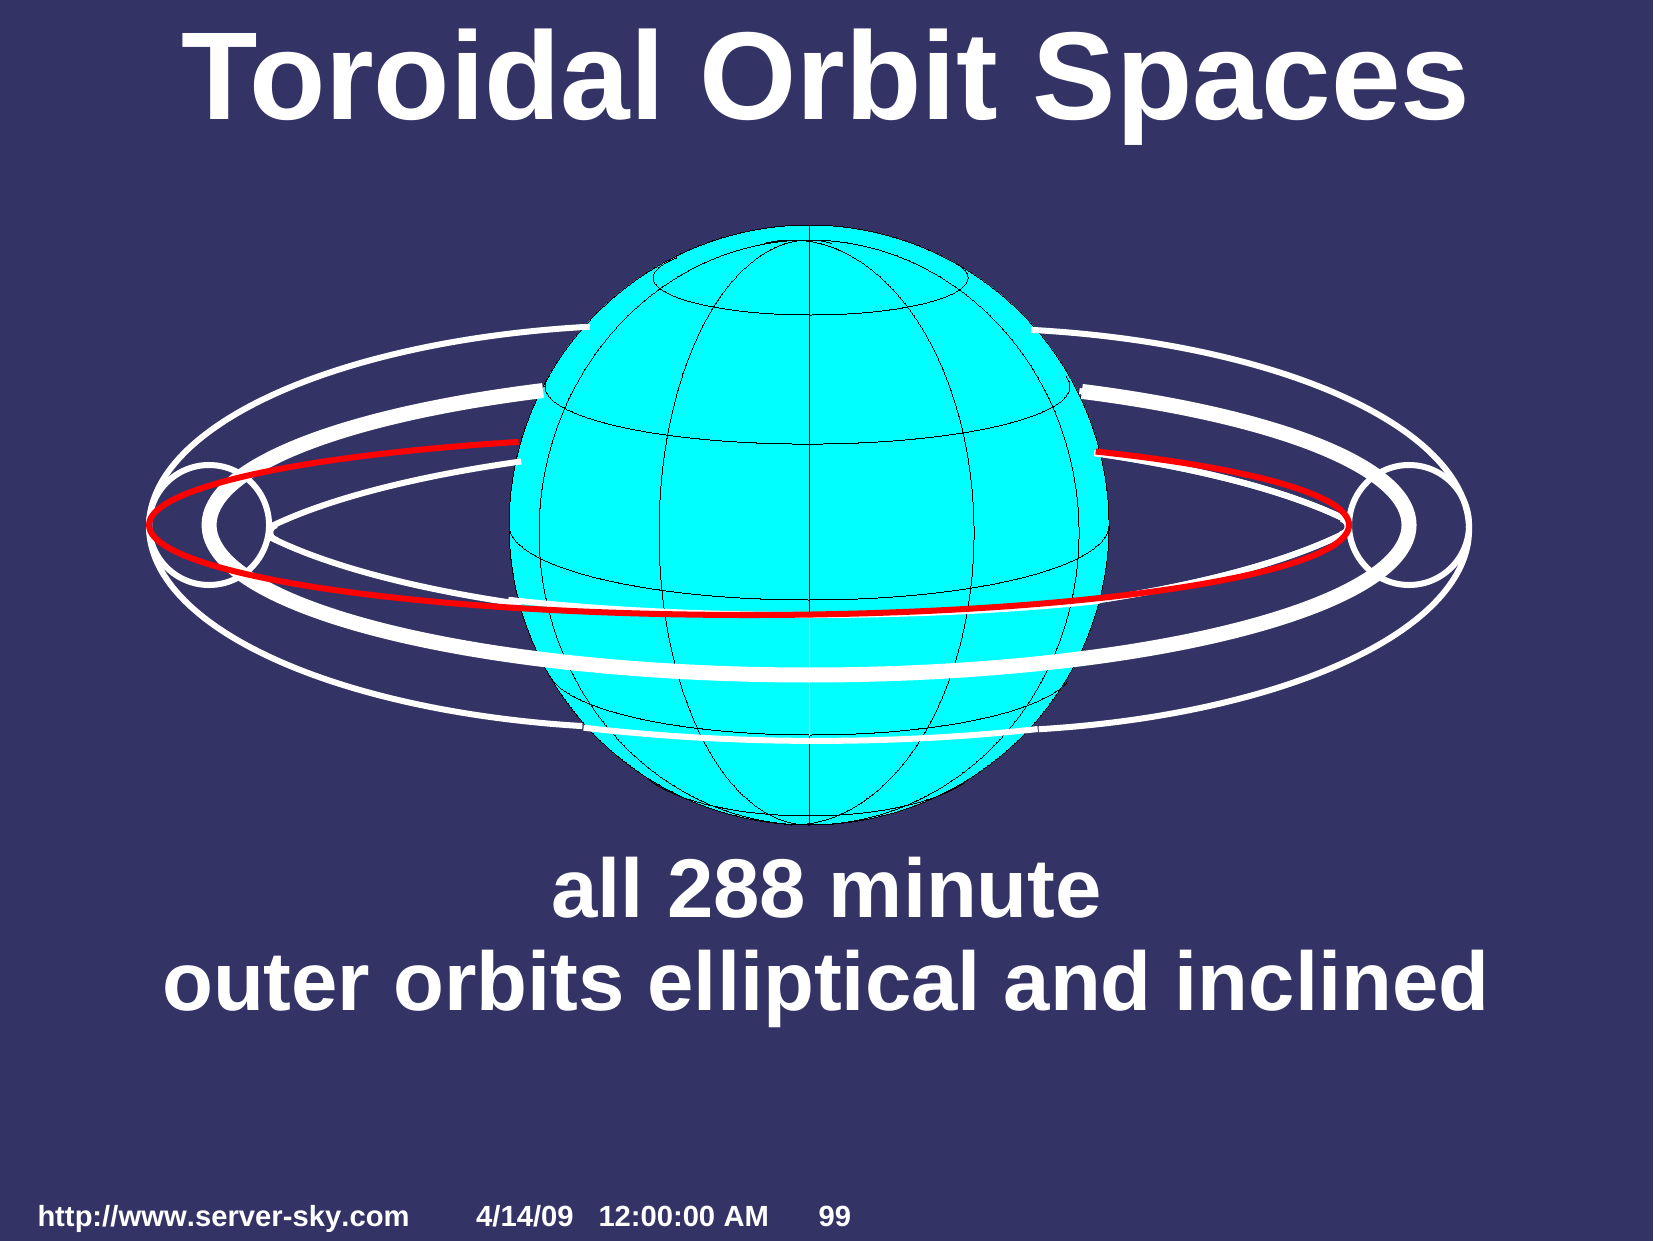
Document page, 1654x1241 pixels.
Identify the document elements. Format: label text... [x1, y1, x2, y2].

text_box [522, 612, 809, 667]
text_box all 288 minute outer orbits elliptical and inclined [0, 834, 1653, 1101]
text_box [546, 668, 809, 737]
text_box [592, 732, 809, 824]
text_box Toroidal Orbit Spaces [0, 0, 1653, 203]
text_box [509, 225, 809, 611]
text_box [810, 734, 1024, 824]
text_box [810, 668, 1072, 737]
text_box [810, 605, 1098, 667]
text_box [810, 225, 1110, 611]
